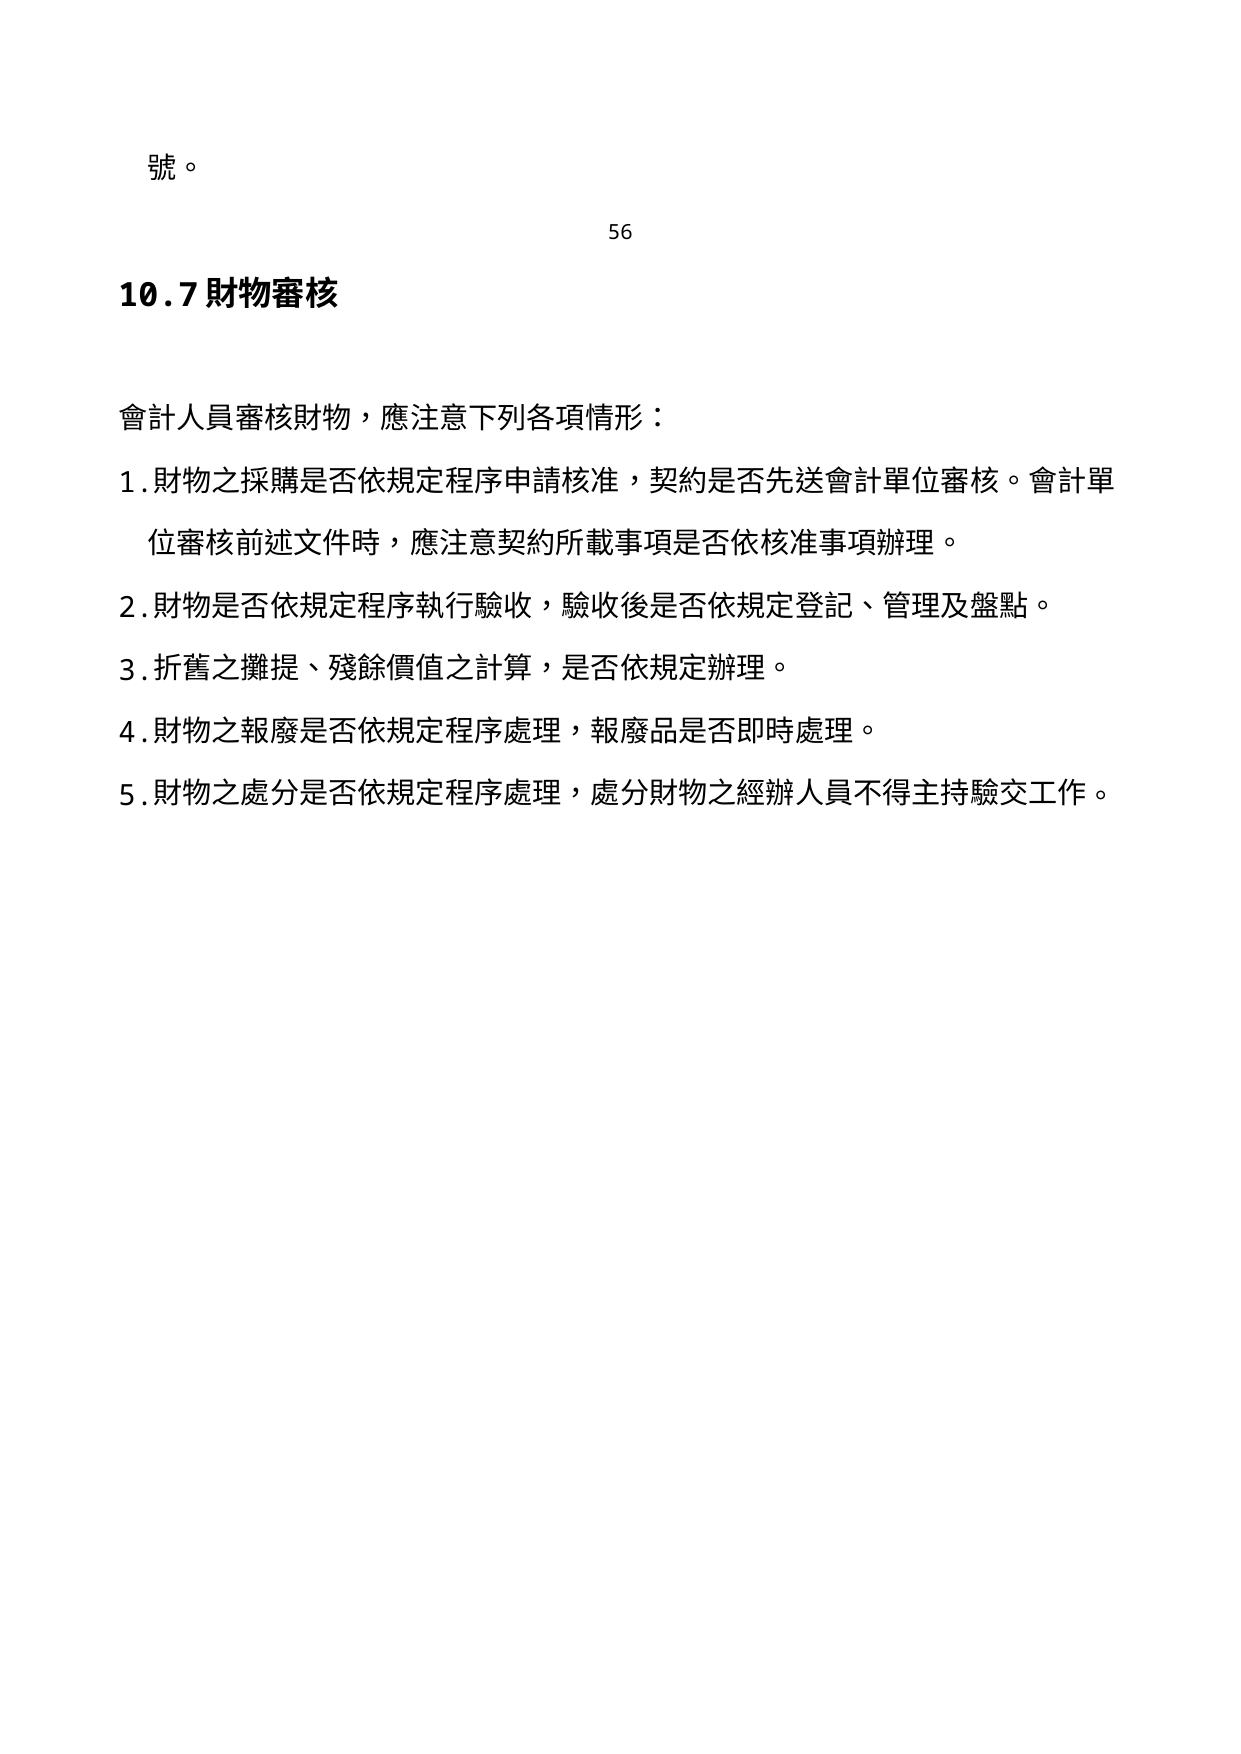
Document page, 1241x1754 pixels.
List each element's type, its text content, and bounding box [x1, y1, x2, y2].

text 10.7財物審核 [118, 252, 1122, 314]
text 5.財物之處分是否依規定程序處理，處分財物之經辦人員不得主持驗交工作。 [118, 752, 1122, 814]
text 會計人員審核財物，應注意下列各項情形： [118, 377, 1122, 439]
text 4.財物之報廢是否依規定程序處理，報廢品是否即時處理。 [118, 689, 1122, 752]
text 1.財物之採購是否依規定程序申請核准，契約是否先送會計單位審核。會計單位審核前述文件時，應注意契約所載事項是否依核准事項辦理。 [118, 439, 1122, 564]
text 3.折舊之攤提、殘餘價值之計算，是否依規定辦理。 [118, 627, 1122, 689]
text 56 [118, 189, 1122, 252]
text 號。 [118, 127, 1122, 189]
text 2.財物是否依規定程序執行驗收，驗收後是否依規定登記、管理及盤點。 [118, 564, 1122, 627]
